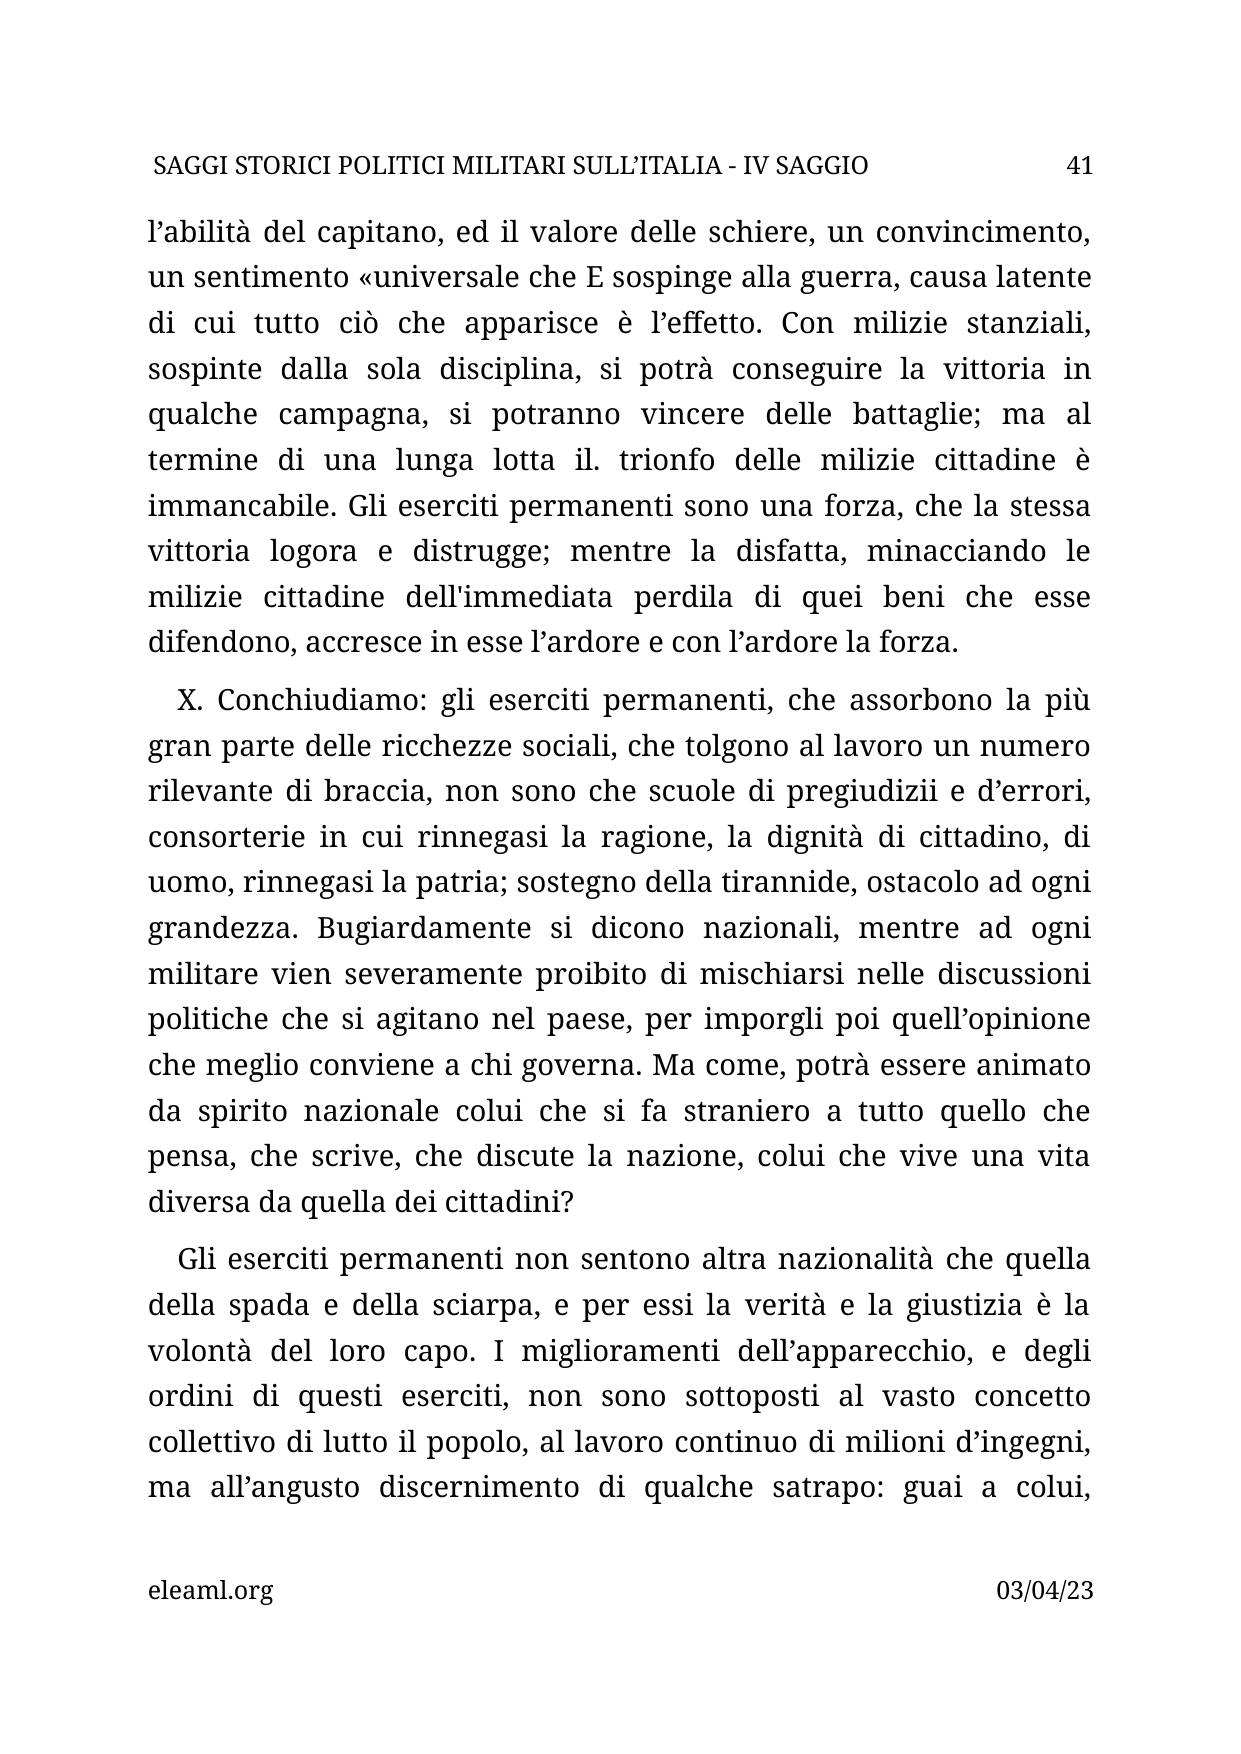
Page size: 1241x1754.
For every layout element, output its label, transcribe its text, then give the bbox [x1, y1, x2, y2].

text Gli eserciti permanenti non sentono altra nazionalità che quella della spada e della sciarpa, e per essi la verità e la giustizia è la volontà del loro capo. I miglioramenti dell’apparecchio, e degli ordini di questi eserciti, non sono sottoposti al vasto concetto collettivo di lutto il popolo, al lavoro continuo di milioni d’ingegni, ma all’angusto discernimento di qualche satrapo: guai a colui, [148, 1239, 1093, 1506]
text l’abilità del capitano, ed il valore delle schiere, un convincimento, un sentimento «universale che E sospinge alla guerra, causa latente di cui tutto ciò che apparisce è l’effetto. Con milizie stanziali, sospinte dalla sola disciplina, si potrà conseguire la vittoria in qualche campagna, si potranno vincere delle battaglie; ma al termine di una lunga lotta il. trionfo delle milizie cittadine è immancabile. Gli eserciti permanenti sono una forza, che la stessa vittoria logora e distrugge; mentre la disfatta, minacciando le milizie cittadine dell'immediata perdila di quei beni che esse difendono, accresce in esse l’ardore e con l’ardore la forza. [148, 211, 1093, 661]
text X. Conchiudiamo: gli eserciti permanenti, che assorbono la più gran parte delle ricchezze sociali, che tolgono al lavoro un numero rilevante di braccia, non sono che scuole di pregiudizii e d’errori, consorterie in cui rinnegasi la ragione, la dignità di cittadino, di uomo, rinnegasi la patria; sostegno della tirannide, ostacolo ad ogni grandezza. Bugiardamente si dicono nazionali, mentre ad ogni militare vien severamente proibito di mischiarsi nelle discussioni politiche che si agitano nel paese, per imporgli poi quell’opinione che meglio conviene a chi governa. Ma come, potrà essere animato da spirito nazionale colui che si fa straniero a tutto quello che pensa, che scrive, che discute la nazione, colui che vive una vita diversa da quella dei cittadini? [148, 679, 1093, 1221]
